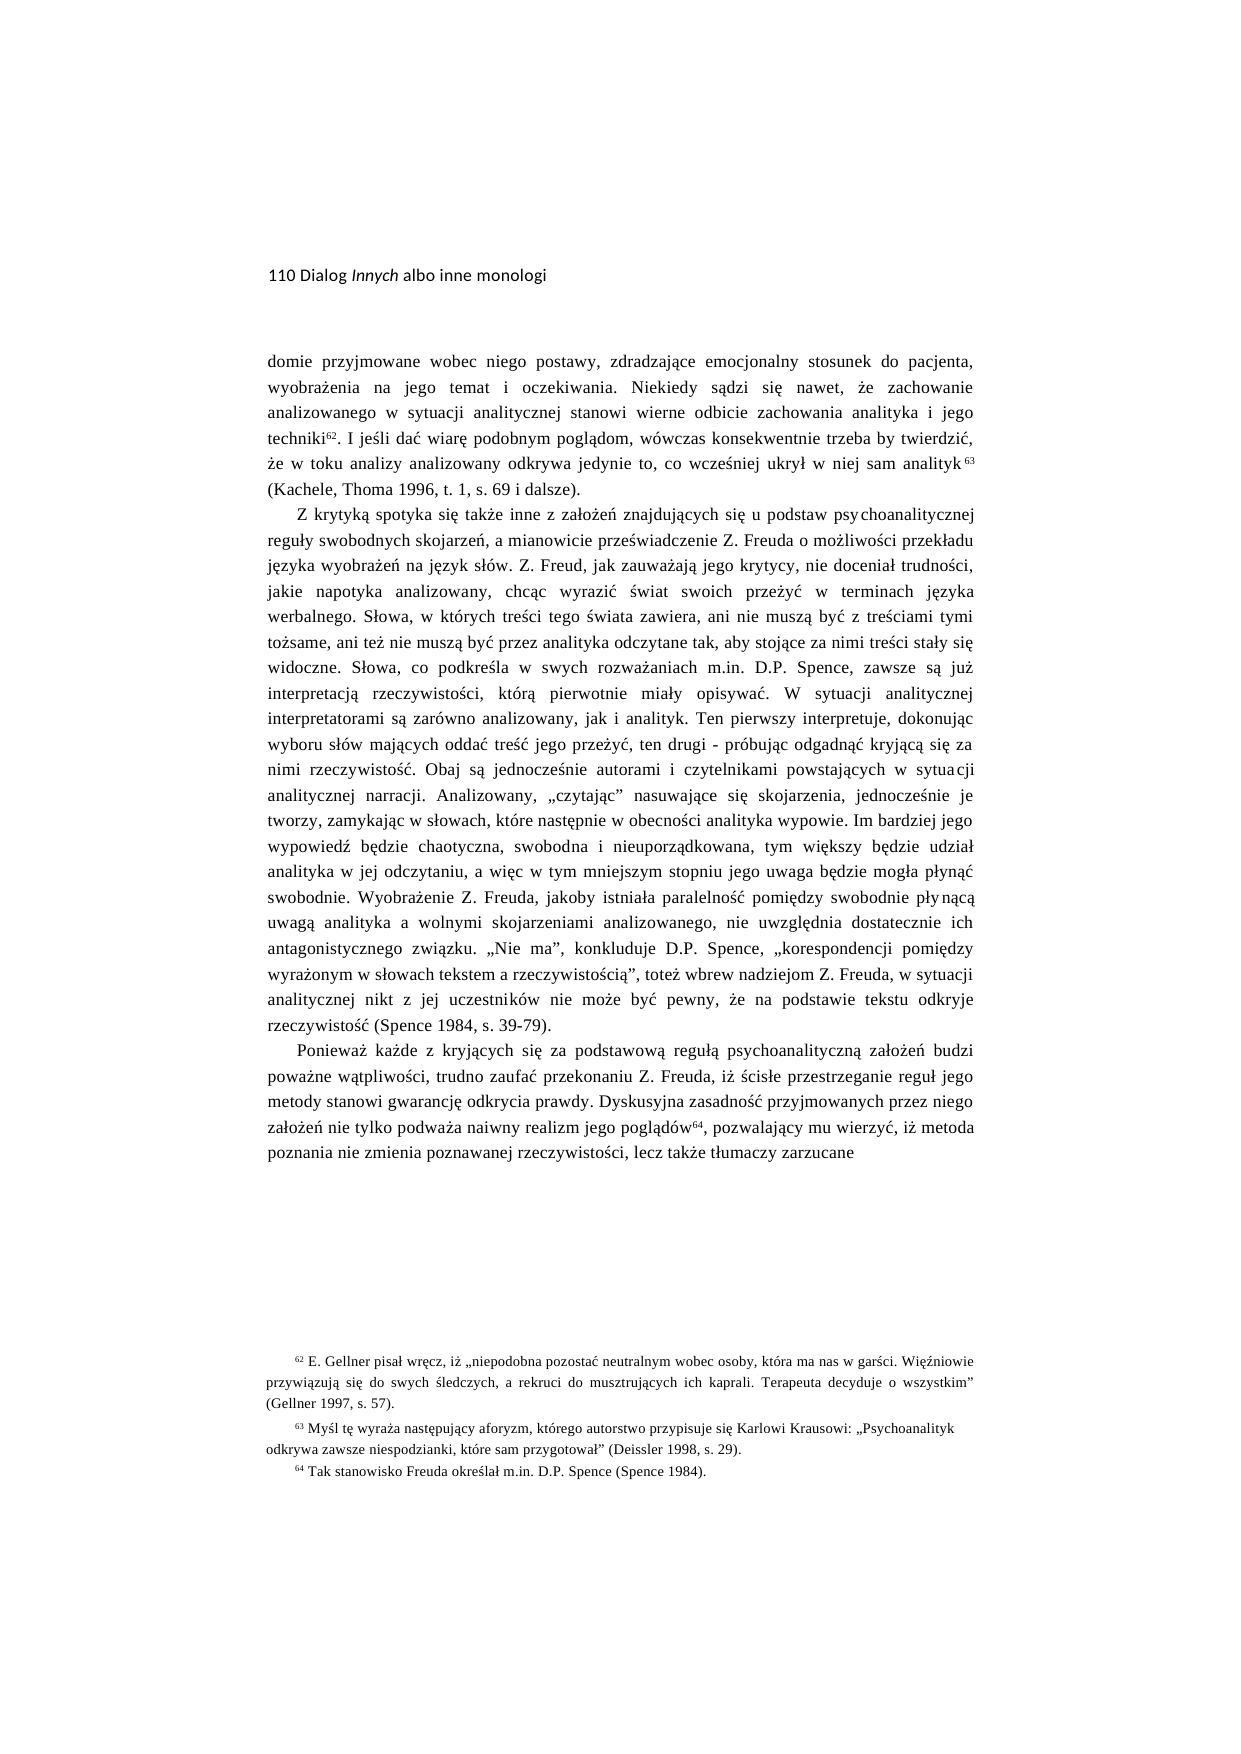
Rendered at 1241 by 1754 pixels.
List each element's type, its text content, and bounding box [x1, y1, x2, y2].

text 63 Myśl tę wyraża następujący aforyzm, którego autorstwo przypisuje się Karlowi Krausowi: „Psychoanalityk odkrywa zawsze niespodzianki, które sam przygotował” (Deissler 1998, s. 29). [266, 1417, 976, 1459]
text 62 E. Gellner pisał wręcz, iż „niepodobna pozostać neutralnym wobec osoby, która ma nas w garści. Więźniowie przywiązują się do swych śledczych, a rekruci do musztrujących ich kaprali. Terapeuta decyduje o wszystkim” (Gellner 1997, s. 57). [266, 1350, 976, 1413]
text 64 Tak stanowisko Freuda określał m.in. D.P. Spence (Spence 1984). [295, 1459, 978, 1480]
text Ponieważ każde z kryjących się za podstawową regułą psychoanalityczną założeń budzi poważne wątpliwości, trudno zaufać przekonaniu Z. Freuda, iż ścisłe przestrzeganie reguł jego metody stanowi gwarancję odkrycia prawdy. Dyskusyjna zasadność przyjmowanych przez niego założeń nie tylko podwa­ża naiwny realizm jego poglądów64, pozwalający mu wierzyć, iż metoda po­znania nie zmienia poznawanej rzeczywistości, lecz także tłumaczy zarzucane [267, 1036, 975, 1164]
text 110 Dialog Innych albo inne monologi [268, 267, 606, 285]
text domie przyjmowane wobec niego postawy, zdradzające emocjonalny stosunek do pacjenta, wyobrażenia na jego temat i oczekiwania. Niekiedy sądzi się nawet, że zachowanie analizowanego w sytuacji analitycznej stanowi wierne odbicie zachowania analityka i jego techniki62. I jeśli dać wiarę podobnym poglądom, wówczas konsekwentnie trzeba by twierdzić, że w toku analizy analizowany odkrywa jedynie to, co wcześniej ukrył w niej sam analityk63 (Kachele, Thoma 1996, t. 1, s. 69 i dalsze). [267, 347, 975, 500]
text Z krytyką spotyka się także inne z założeń znajdujących się u podstaw psy­choanalitycznej reguły swobodnych skojarzeń, a mianowicie przeświadczenie Z. Freuda o możliwości przekładu języka wyobrażeń na język słów. Z. Freud, jak zauważają jego krytycy, nie doceniał trudności, jakie napotyka analizowa­ny, chcąc wyrazić świat swoich przeżyć w terminach języka werbalnego. Sło­wa, w których treści tego świata zawiera, ani nie muszą być z treściami tymi tożsame, ani też nie muszą być przez analityka odczytane tak, aby stojące za nimi treści stały się widoczne. Słowa, co podkreśla w swych rozważaniach m.in. D.P. Spence, zawsze są już interpretacją rzeczywistości, którą pierwotnie miały opisywać. W sytuacji analitycznej interpretatorami są zarówno analizowany, jak i analityk. Ten pierwszy interpretuje, dokonując wyboru słów mających oddać treść jego przeżyć, ten drugi - próbując odgadnąć kryjącą się za nimi rzeczy­wistość. Obaj są jednocześnie autorami i czytelnikami powstających w sytua­cji analitycznej narracji. Analizowany, „czytając” nasuwające się skojarzenia, jednocześnie je tworzy, zamykając w słowach, które następnie w obecności analityka wypowie. Im bardziej jego wypowiedź będzie chaotyczna, swobod­na i nieuporządkowana, tym większy będzie udział analityka w jej odczytaniu, a więc w tym mniejszym stopniu jego uwaga będzie mogła płynąć swobodnie. Wyobrażenie Z. Freuda, jakoby istniała paralelność pomiędzy swobodnie pły­nącą uwagą analityka a wolnymi skojarzeniami analizowanego, nie uwzględnia dostatecznie ich antagonistycznego związku. „Nie ma”, konkluduje D.P. Spence, „korespondencji pomiędzy wyrażonym w słowach tekstem a rzeczywistością”, toteż wbrew nadziejom Z. Freuda, w sytuacji analitycznej nikt z jej uczestni­ków nie może być pewny, że na podstawie tekstu odkryje rzeczywistość (Spence 1984, s. 39-79). [267, 500, 975, 1036]
